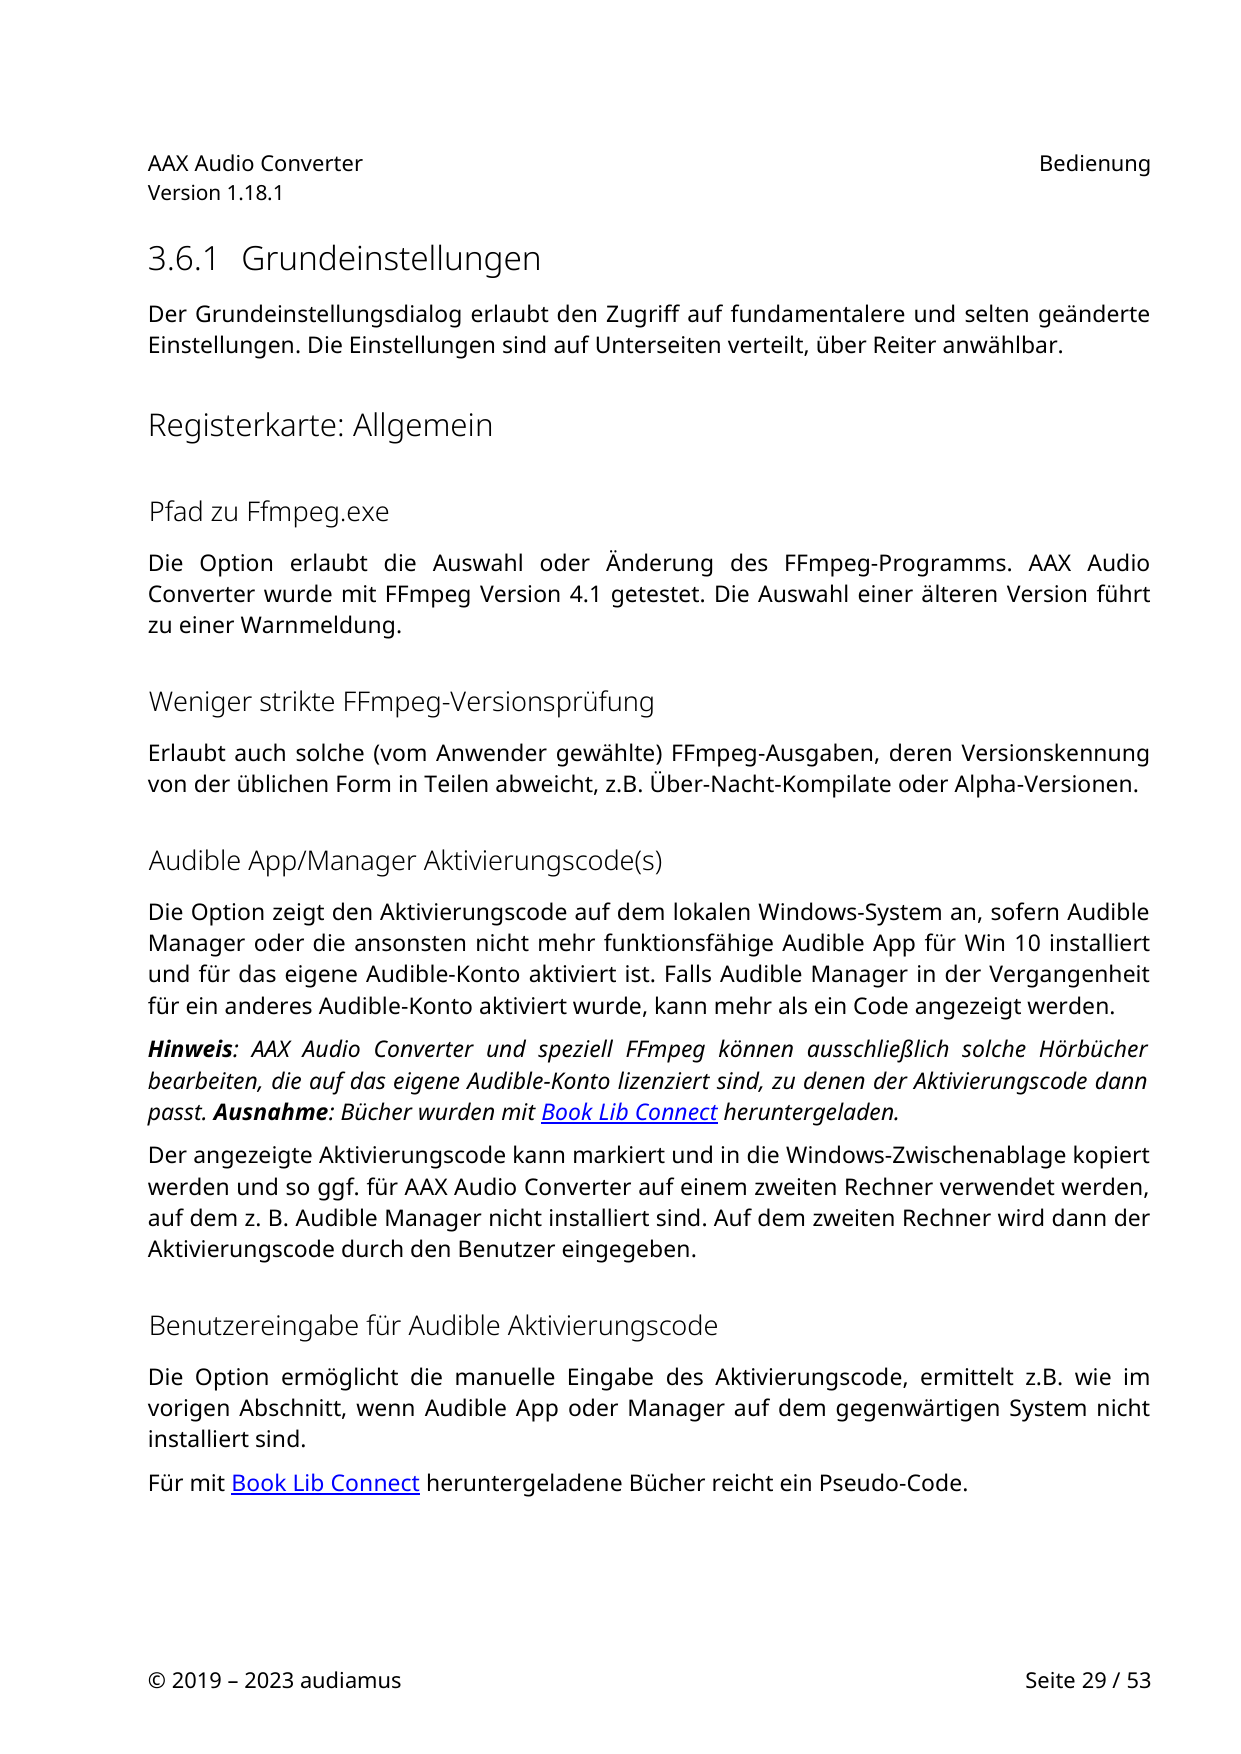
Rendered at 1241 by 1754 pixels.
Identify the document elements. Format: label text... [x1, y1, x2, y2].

subtitle Grundeinstellungen [148, 235, 1152, 281]
text Die Option zeigt den Aktivierungscode auf dem lokalen Windows-System an, sofern Audible Manager oder die ansonsten nicht mehr funktionsfähige Audible App für Win 10 installiert und für das eigene Audible-Konto aktiviert ist. Falls Audible Manager in der Vergangenheit für ein anderes Audible-Konto aktiviert wurde, kann mehr als ein Code angezeigt werden. [148, 896, 1152, 1021]
subtitle Benutzereingabe für Audible Aktivierungscode [142, 1306, 1152, 1343]
subtitle Registerkarte: Allgemein [148, 403, 1152, 445]
text Die Option erlaubt die Auswahl oder Änderung des FFmpeg-Programms. AAX Audio Converter wurde mit FFmpeg Version 4.1 getestet. Die Auswahl einer älteren Version führt zu einer Warnmeldung. [148, 547, 1152, 641]
subtitle Weniger strikte FFmpeg-Versionsprüfung [142, 683, 1152, 719]
subtitle Audible App/Manager Aktivierungscode(s) [142, 841, 1152, 878]
text Die Option ermöglicht die manuelle Eingabe des Aktivierungscode, ermittelt z.B. wie im vorigen Abschnitt, wenn Audible App oder Manager auf dem gegenwärtigen System nicht installiert sind. [148, 1361, 1152, 1454]
text Für mit Book Lib Connect heruntergeladene Bücher reicht ein Pseudo-Code. [148, 1467, 1152, 1498]
text Der Grundeinstellungsdialog erlaubt den Zugriff auf fundamentalere und selten geänderte Einstellungen. Die Einstellungen sind auf Unterseiten verteilt, über Reiter anwählbar. [148, 298, 1152, 361]
text Hinweis: AAX Audio Converter und speziell FFmpeg können ausschließlich solche Hörbücher bearbeiten, die auf das eigene Audible-Konto lizenziert sind, zu denen der Aktivierungscode dann passt. Ausnahme: Bücher wurden mit Book Lib Connect heruntergeladen. [148, 1033, 1152, 1127]
text Erlaubt auch solche (vom Anwender gewählte) FFmpeg-Ausgaben, deren Versionskennung von der üblichen Form in Teilen abweicht, z.B. Über-Nacht-Kompilate oder Alpha-Versionen. [148, 737, 1152, 799]
text Der angezeigte Aktivierungscode kann markiert und in die Windows-Zwischenablage kopiert werden und so ggf. für AAX Audio Converter auf einem zweiten Rechner verwendet werden, auf dem z. B. Audible Manager nicht installiert sind. Auf dem zweiten Rechner wird dann der Aktivierungscode durch den Benutzer eingegeben. [148, 1139, 1152, 1264]
subtitle Pfad zu Ffmpeg.exe [142, 492, 1152, 529]
